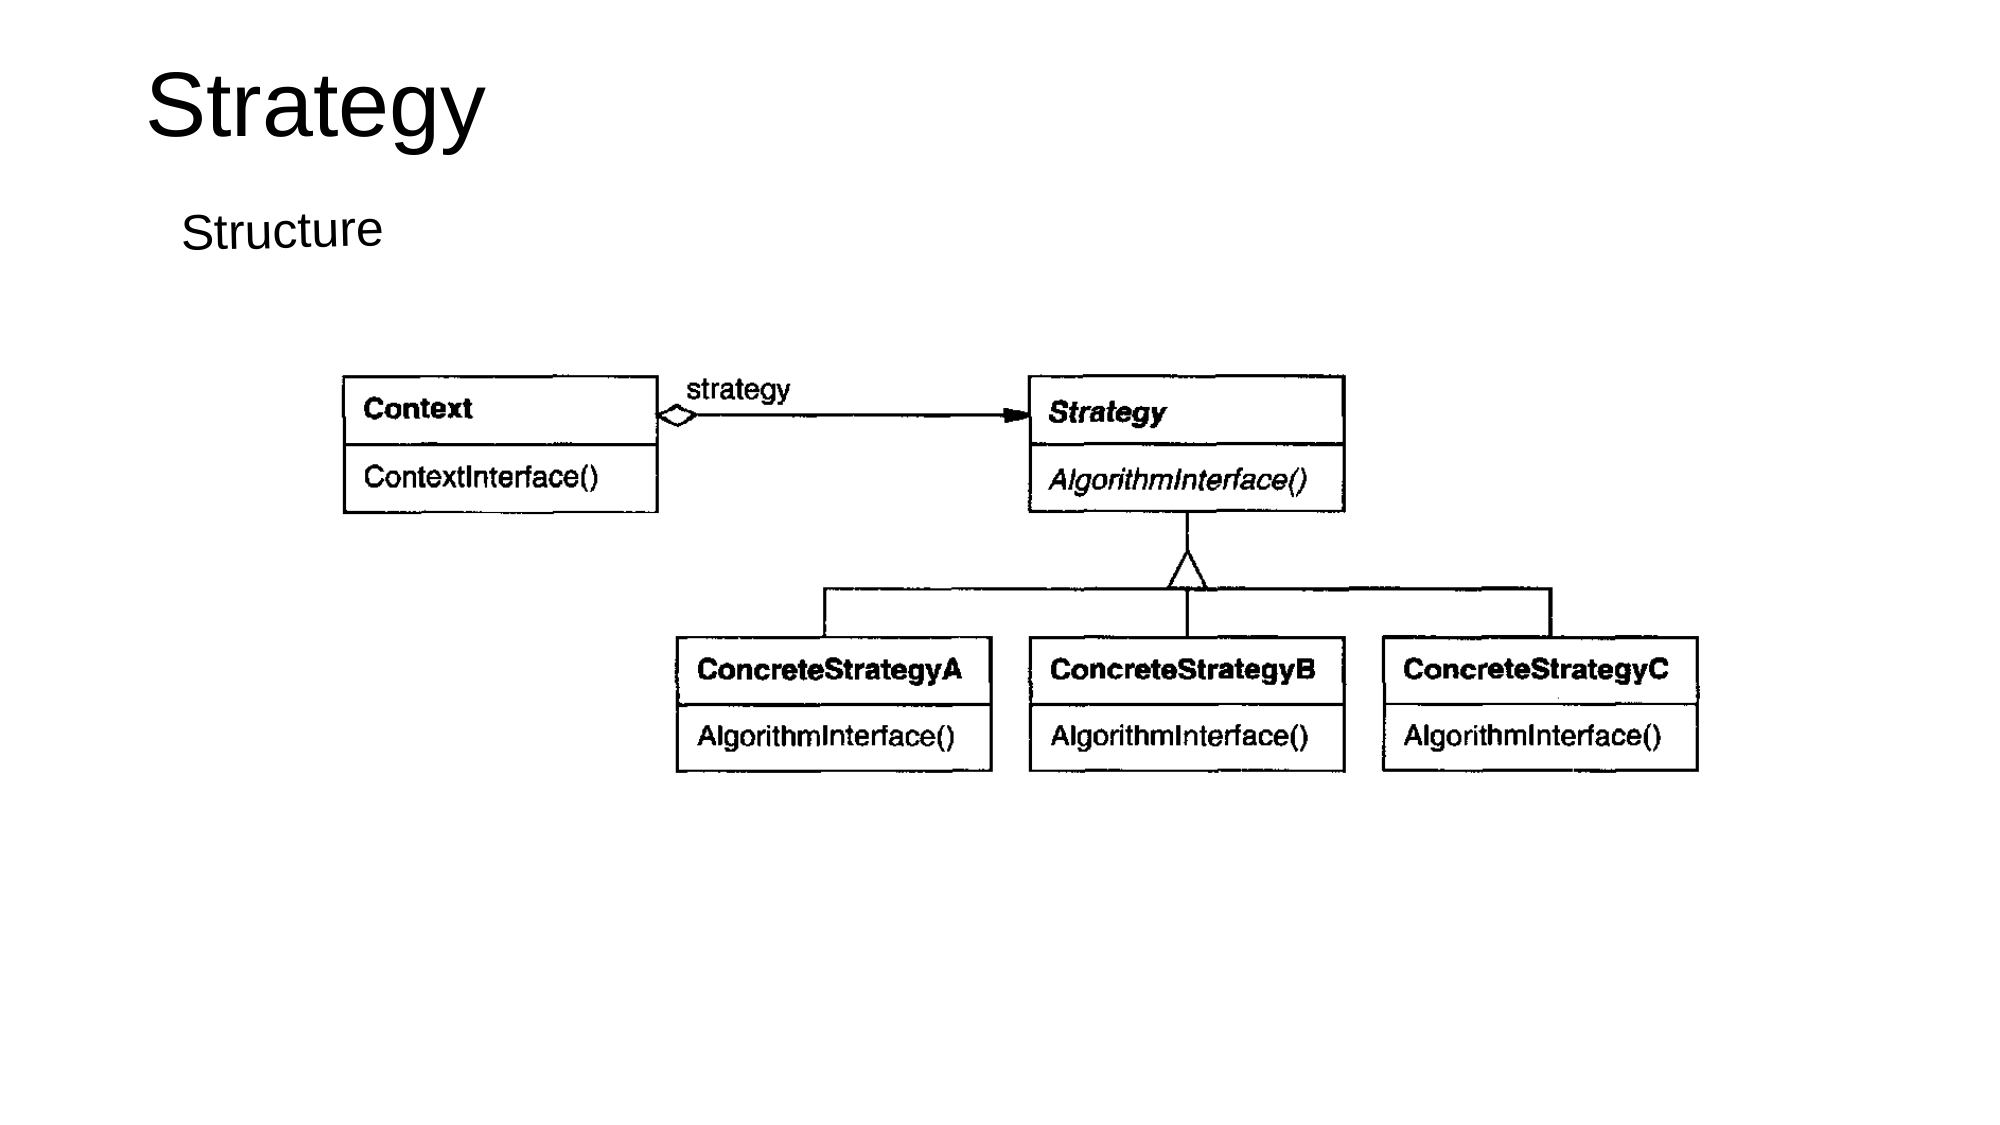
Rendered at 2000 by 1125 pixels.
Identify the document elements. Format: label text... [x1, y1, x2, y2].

title Strategy [137, 53, 496, 157]
picture [292, 337, 1718, 792]
title Structure [180, 195, 421, 271]
